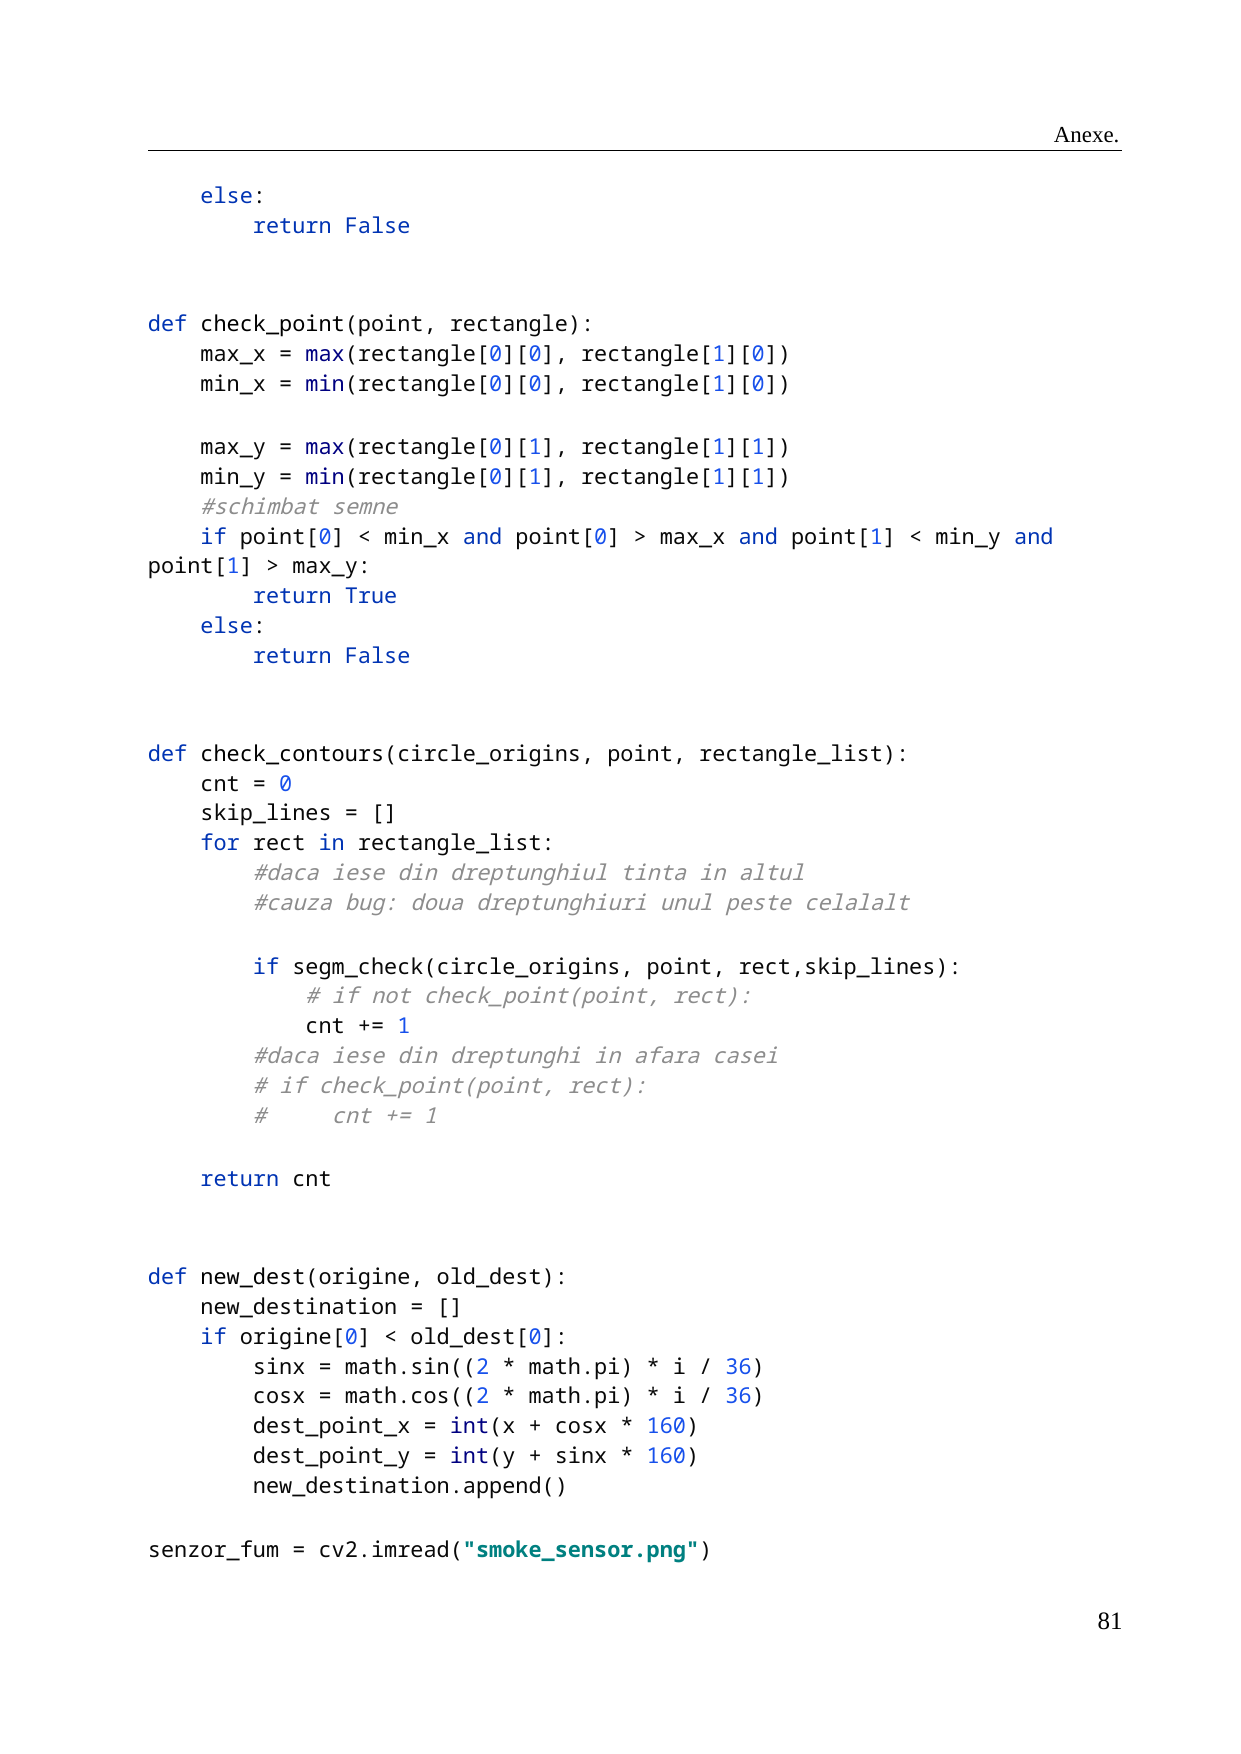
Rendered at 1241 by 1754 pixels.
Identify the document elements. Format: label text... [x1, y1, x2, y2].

text else: return False def check_point(point, rectangle): max_x = max(rectangle[0][0], rectangle[1][0]) min_x = min(rectangle[0][0], rectangle[1][0]) max_y = max(rectangle[0][1], rectangle[1][1]) min_y = min(rectangle[0][1], rectangle[1][1]) #schimbat semne if point[0] < min_x and point[0] > max_x and point[1] < min_y and point[1] > max_y: return True else: return False def check_contours(circle_origins, point, rectangle_list): cnt = 0 skip_lines = [] for rect in rectangle_list: #daca iese din dreptunghiul tinta in altul #cauza bug: doua dreptunghiuri unul peste celalalt if segm_check(circle_origins, point, rect,skip_lines): # if not check_point(point, rect): cnt += 1 #daca iese din dreptunghi in afara casei # if check_point(point, rect): # cnt += 1 return cnt def new_dest(origine, old_dest): new_destination = [] if origine[0] < old_dest[0]: sinx = math.sin((2 * math.pi) * i / 36) cosx = math.cos((2 * math.pi) * i / 36) dest_point_x = int(x + cosx * 160) dest_point_y = int(y + sinx * 160) new_destination.append() senzor_fum = cv2.imread("smoke_sensor.png") [148, 180, 1122, 1563]
